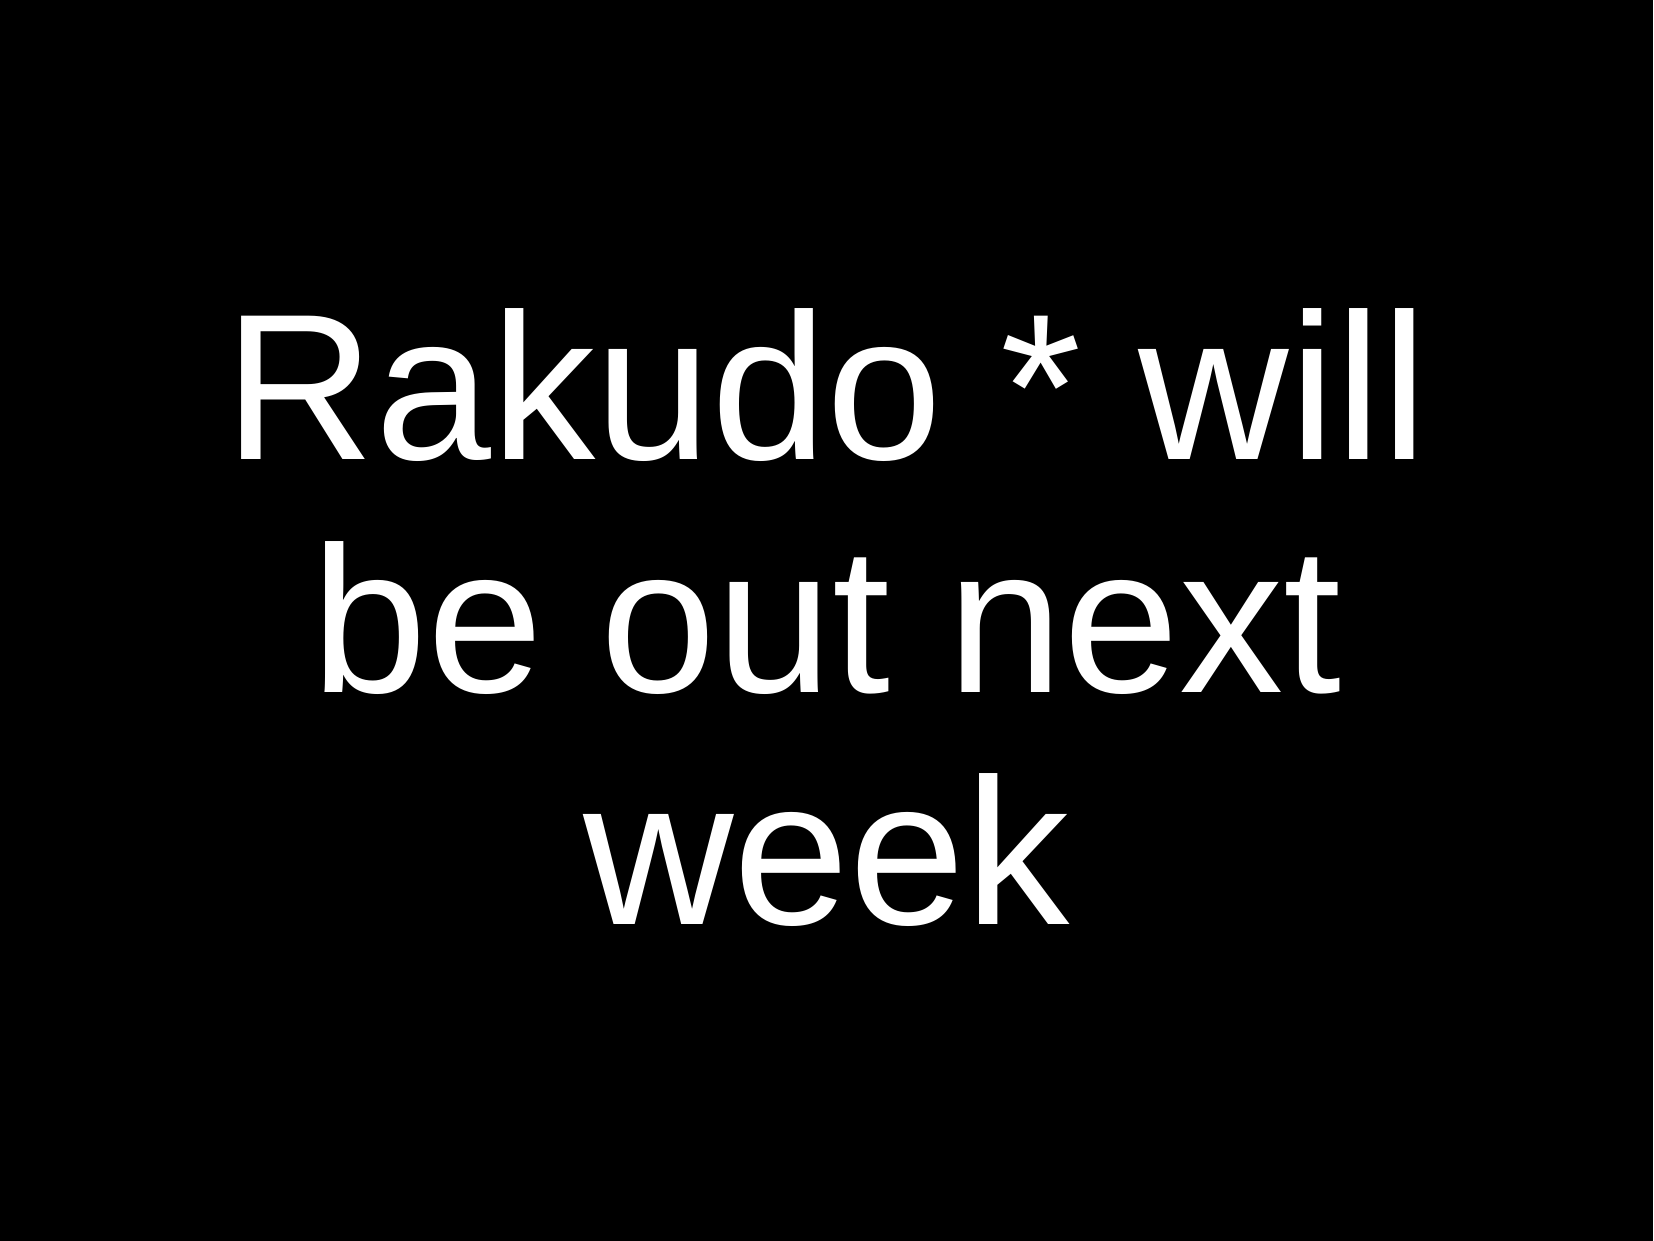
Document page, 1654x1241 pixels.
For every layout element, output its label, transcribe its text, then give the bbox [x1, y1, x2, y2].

title Rakudo * will be out next week [82, 101, 1571, 1140]
